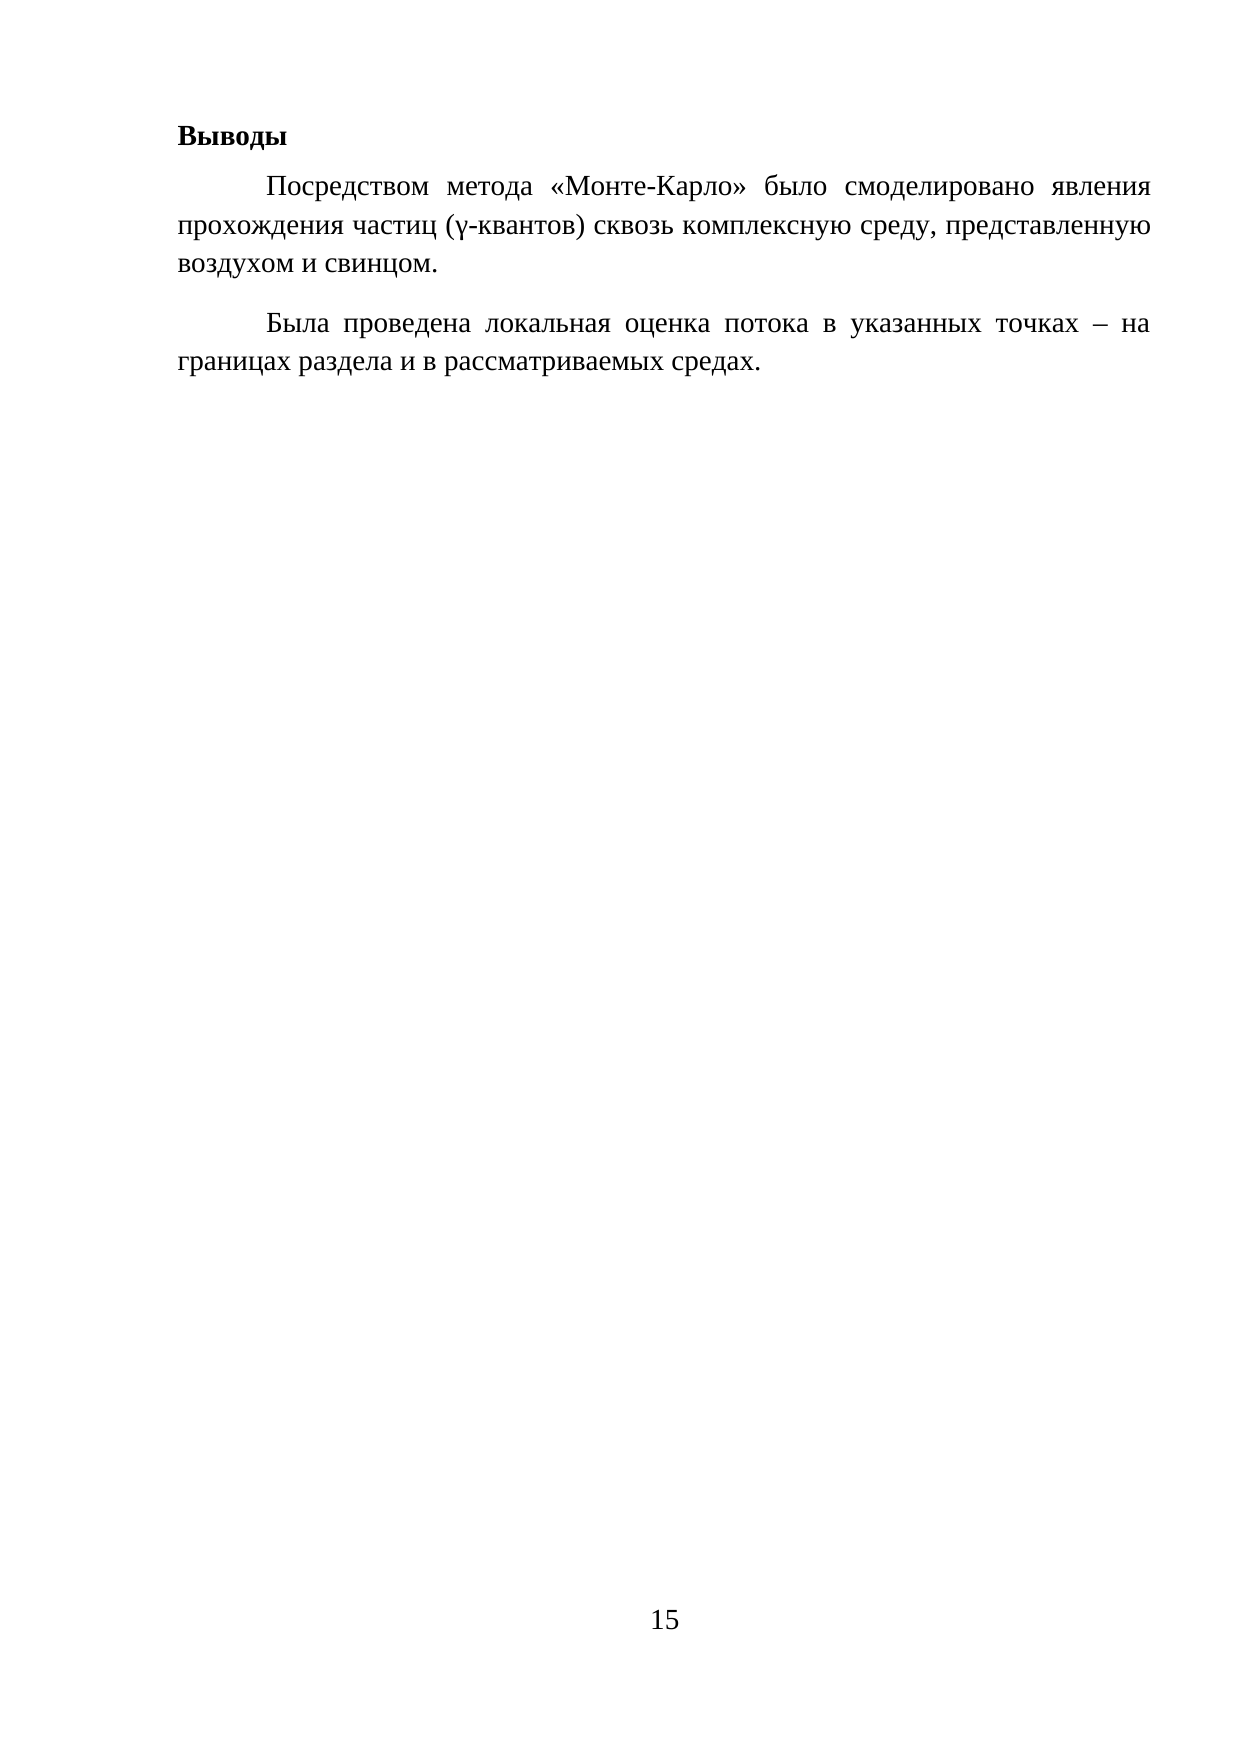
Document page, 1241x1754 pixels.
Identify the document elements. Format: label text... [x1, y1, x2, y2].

subtitle Выводы [177, 118, 1231, 152]
text Посредством метода «Монте-Карло» было смоделировано явления прохождения частиц (γ-квантов) сквозь комплексную среду, представленную воздухом и свинцом. [177, 168, 1152, 279]
text Была проведена локальная оценка потока в указанных точках – на границах раздела и в рассматриваемых средах. [177, 305, 1152, 377]
